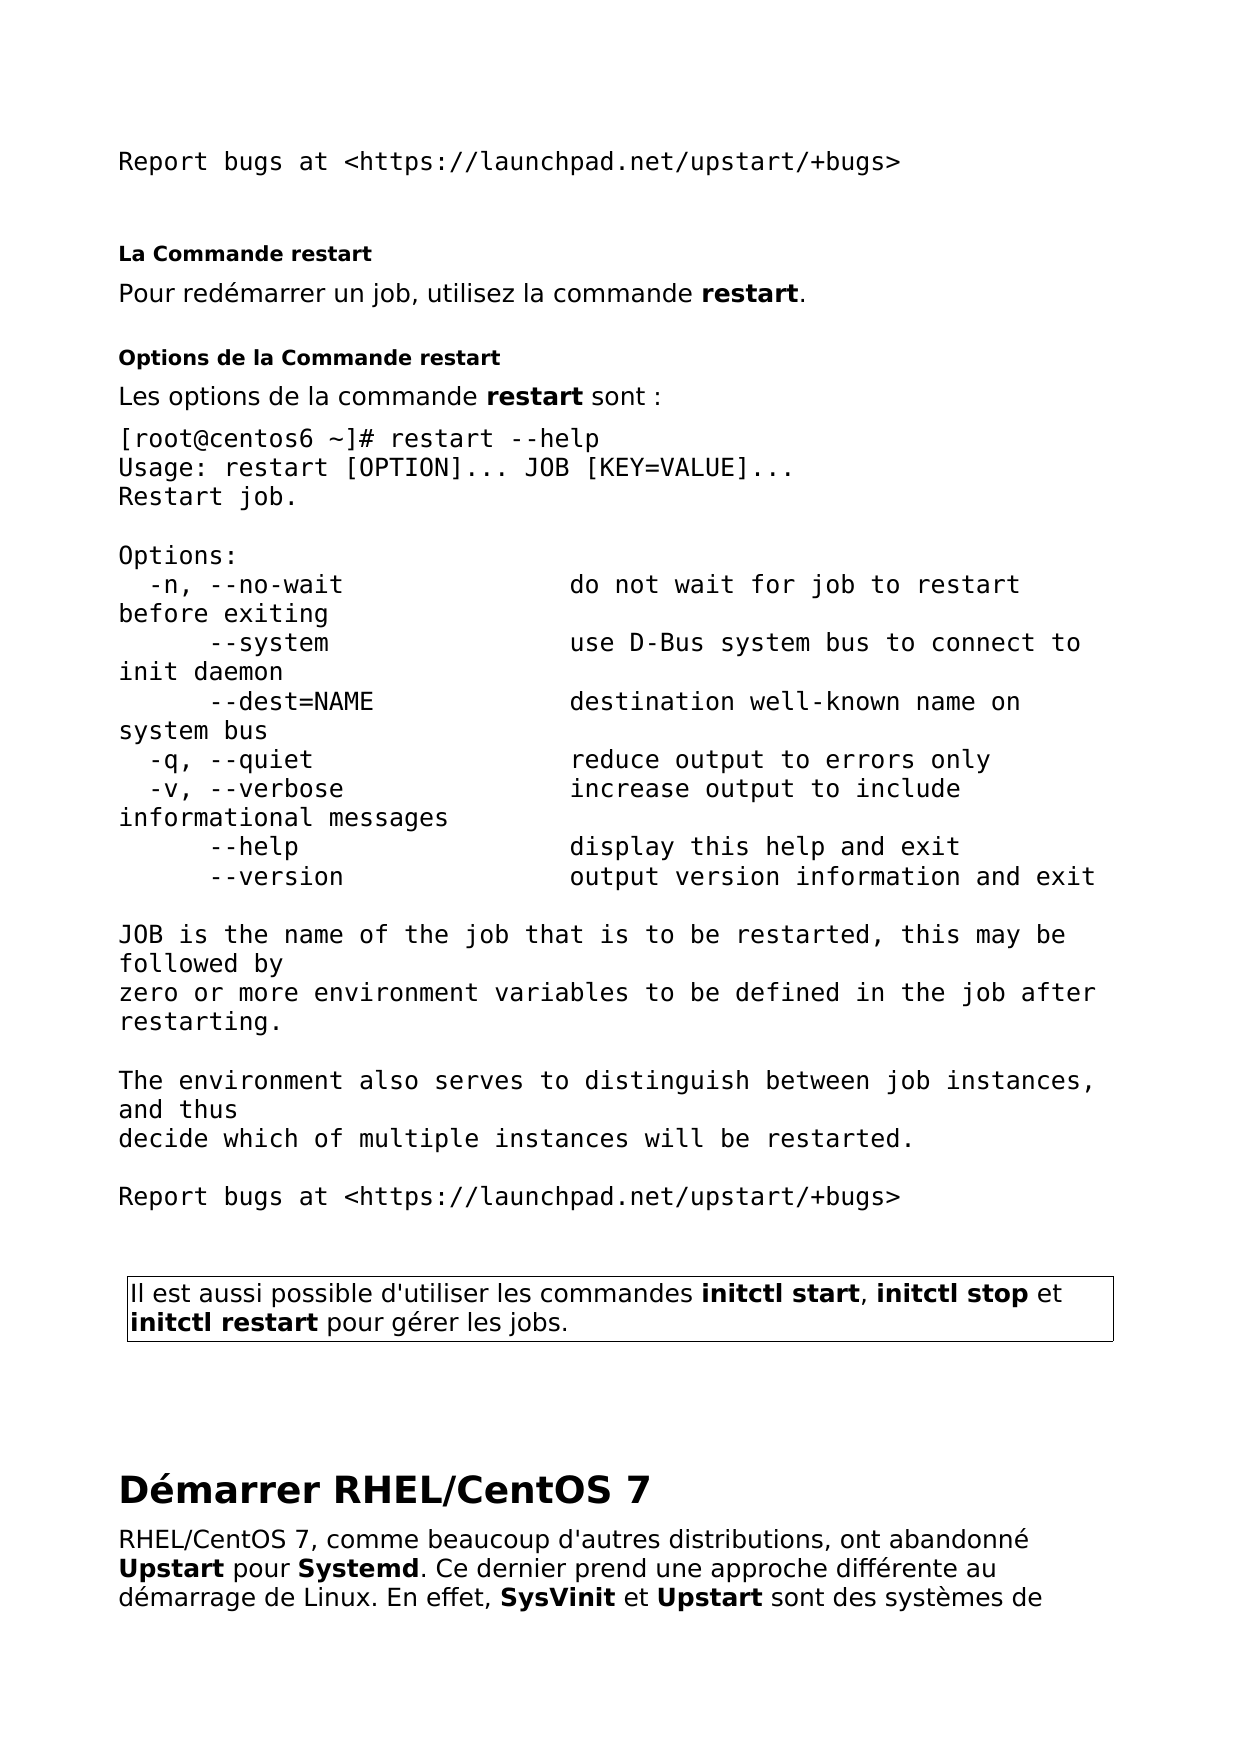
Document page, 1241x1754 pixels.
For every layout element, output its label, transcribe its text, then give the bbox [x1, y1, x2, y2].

text [root@centos6 ~]# restart --help Usage: restart [OPTION]... JOB [KEY=VALUE]... Restart job. Options: -n, --no-wait do not wait for job to restart before exiting --system use D-Bus system bus to connect to init daemon --dest=NAME destination well-known name on system bus -q, --quiet reduce output to errors only -v, --verbose increase output to include informational messages --help display this help and exit --version output version information and exit JOB is the name of the job that is to be restarted, this may be followed by zero or more environment variables to be defined in the job after restarting. The environment also serves to distinguish between job instances, and thus decide which of multiple instances will be restarted. Report bugs at <https://launchpad.net/upstart/+bugs> [118, 424, 1122, 1253]
subtitle Options de la Commande restart [118, 346, 1122, 370]
table_header Il est aussi possible d'utiliser les commandes initctl start, initctl stop et initctl restart pour gérer les jobs. [128, 1277, 1113, 1341]
text Les options de la commande restart sont : [118, 383, 1122, 412]
text [118, 1349, 1122, 1391]
subtitle La Commande restart [118, 242, 1122, 267]
text Pour redémarrer un job, utilisez la commande restart. [118, 279, 1122, 308]
text Report bugs at <https://launchpad.net/upstart/+bugs> [118, 118, 1122, 206]
text RHEL/CentOS 7, comme beaucoup d'autres distributions, ont abandonné Upstart pour Systemd. Ce dernier prend une approche différente au démarrage de Linux. En effet, SysVinit et Upstart sont des systèmes de [118, 1525, 1122, 1613]
subtitle Démarrer RHEL/CentOS 7 [118, 1469, 1122, 1513]
